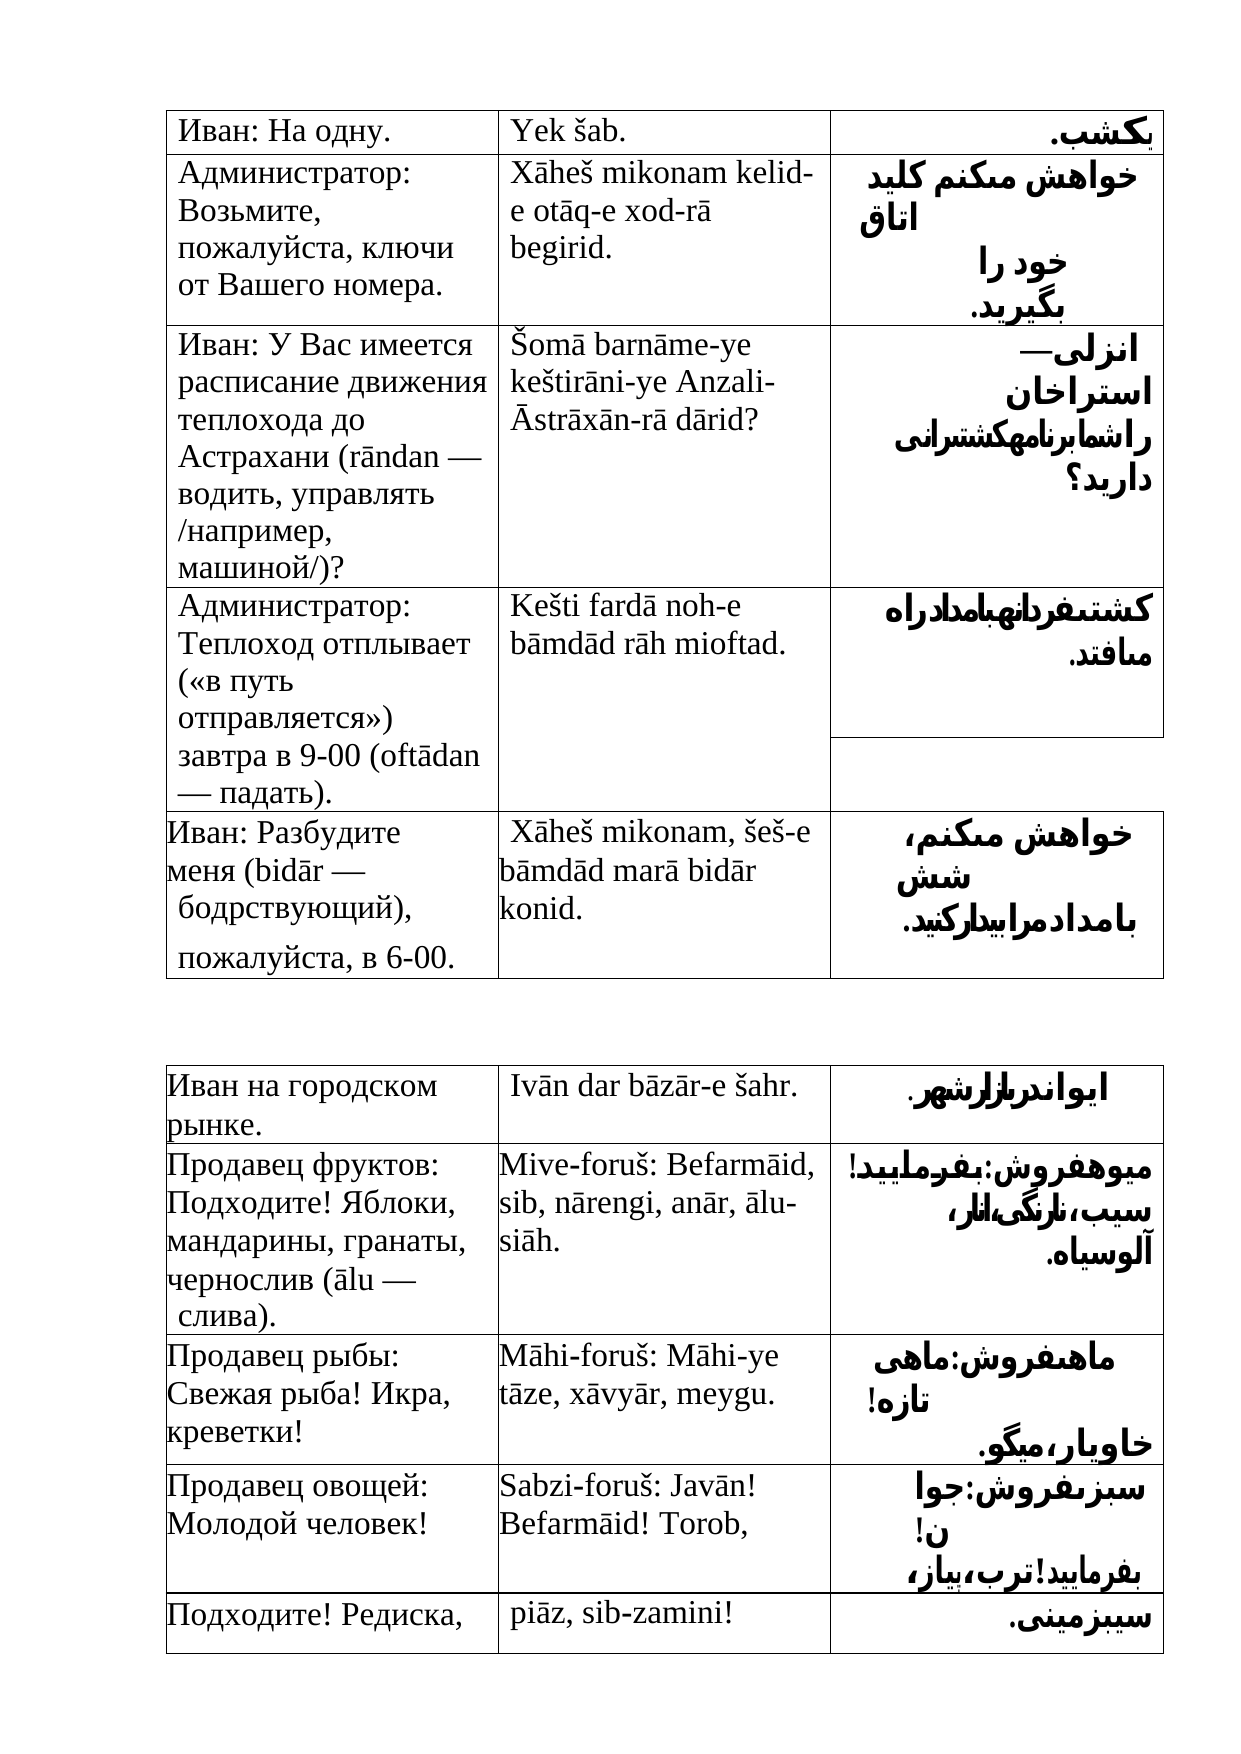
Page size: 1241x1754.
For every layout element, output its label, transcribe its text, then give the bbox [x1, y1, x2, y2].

table_header سيبزمينى. [831, 1594, 1163, 1653]
table_cell bāmdād rāh miоftad. [499, 625, 830, 662]
table_cell [499, 475, 830, 512]
table_cell [499, 550, 830, 587]
table_cell Иван: Разбудите меня (bidār — бодрствующий), [167, 812, 498, 940]
table_cell Продавец фруктов: Подходите! Яблоки, мандарины, гранаты, чернослив (ālu — слива). [167, 1144, 498, 1334]
table_cell Mive-foruš: Befarmāid, sib, nārengi, anār, ālu-siāh. [499, 1144, 830, 1334]
table_header Подходите! Редиска, [167, 1594, 498, 1653]
table_cell ماھٮفروش:ماھى تازه! خاويار،ميگو. [831, 1335, 1163, 1464]
table_cell يکشب. [831, 111, 1163, 153]
table_cell пожалуйста, в 6-00. [167, 940, 498, 978]
table_cell [831, 940, 1163, 978]
table_cell Māhi-foruš: Māhi-ye tāze, xāvyār, meygu. [499, 1335, 830, 1464]
table_cell كشتىفردانهبامدادراه مىافتد. [831, 588, 1163, 737]
table_cell خواھش مىكنم، شش بامدادمرابيداركنيد. [831, 812, 1163, 940]
table_cell Иван: На одну. [167, 111, 498, 153]
table_cell от Вашего номера. [167, 266, 498, 325]
table_cell [499, 513, 830, 550]
table_cell Продавец рыбы: Свежая рыба! Икра, креветки! [167, 1335, 498, 1464]
table_cell Продавец овощей: Молодой человек! [167, 1465, 498, 1592]
table_cell انزلى—استراخان راشمابرنامهكشتٮرانى داريد؟ [831, 326, 1163, 587]
table_cell [499, 663, 830, 699]
table_cell [499, 737, 830, 774]
table_cell خواھش مىكنم كليد اتاق خود را بگيريد. [831, 155, 1163, 325]
table_cell — падать). [167, 774, 498, 811]
table_cell отправляется») [167, 700, 498, 737]
table_cell Sabzi-foruš: Javān! Befarmāid! Torob, [499, 1465, 830, 1592]
table_cell Kešti fardā noh-e [499, 588, 830, 625]
table_cell теплохода до [167, 401, 498, 438]
table_cell e otāq-e xod-rā [499, 192, 830, 229]
table_cell [499, 700, 830, 737]
table_cell Yek šab. [499, 111, 830, 153]
table_cell /например, [167, 513, 498, 550]
table_cell завтра в 9-00 (oftādan [167, 737, 498, 774]
table_cell سبزٮفروش:جوان! بفرماييد!ترب،پياز، [831, 1465, 1163, 1592]
table_cell Šomā barnāme-ye [499, 326, 830, 364]
table_cell машиной/)? [167, 550, 498, 587]
table_header Ivān dar bāzār-e šahr. [499, 1066, 830, 1143]
table_cell Иван: У Вас имеется [167, 326, 498, 364]
table_cell расписание движения [167, 364, 498, 401]
table_cell ميوهفروش:بفرماييد! سيب،نارنگى، انار، آلوسياه. [831, 1144, 1163, 1334]
table_cell пожалуйста, ключи [167, 229, 498, 266]
table_cell Āstrāxān-rā dārid? [499, 401, 830, 438]
table_cell водить, управлять [167, 475, 498, 512]
table_cell keštirāni-ye Anzali- [499, 364, 830, 401]
table_header piāz, sib-zamini! [499, 1594, 830, 1653]
table_cell begirid. [499, 229, 830, 266]
table_cell Xāheš mikonam, šeš-e bāmdād marā bidār konid. [499, 812, 830, 940]
table_cell Возьмите, [167, 192, 498, 229]
table_cell Xāheš mikonam kelid- [499, 155, 830, 192]
table_cell Администратор: [167, 155, 498, 192]
table_cell [499, 266, 830, 325]
table_cell («в путь [167, 663, 498, 699]
table_cell [499, 774, 830, 811]
table_header Иван на городском рынке. [167, 1066, 498, 1143]
table_header ايواندر بازار شھر. [831, 1066, 1163, 1143]
table_cell [499, 438, 830, 475]
table_cell [499, 940, 830, 978]
table_cell Астрахани (rāndan — [167, 438, 498, 475]
table_cell Администратор: [167, 588, 498, 625]
table_cell Теплоход отплывает [167, 625, 498, 662]
